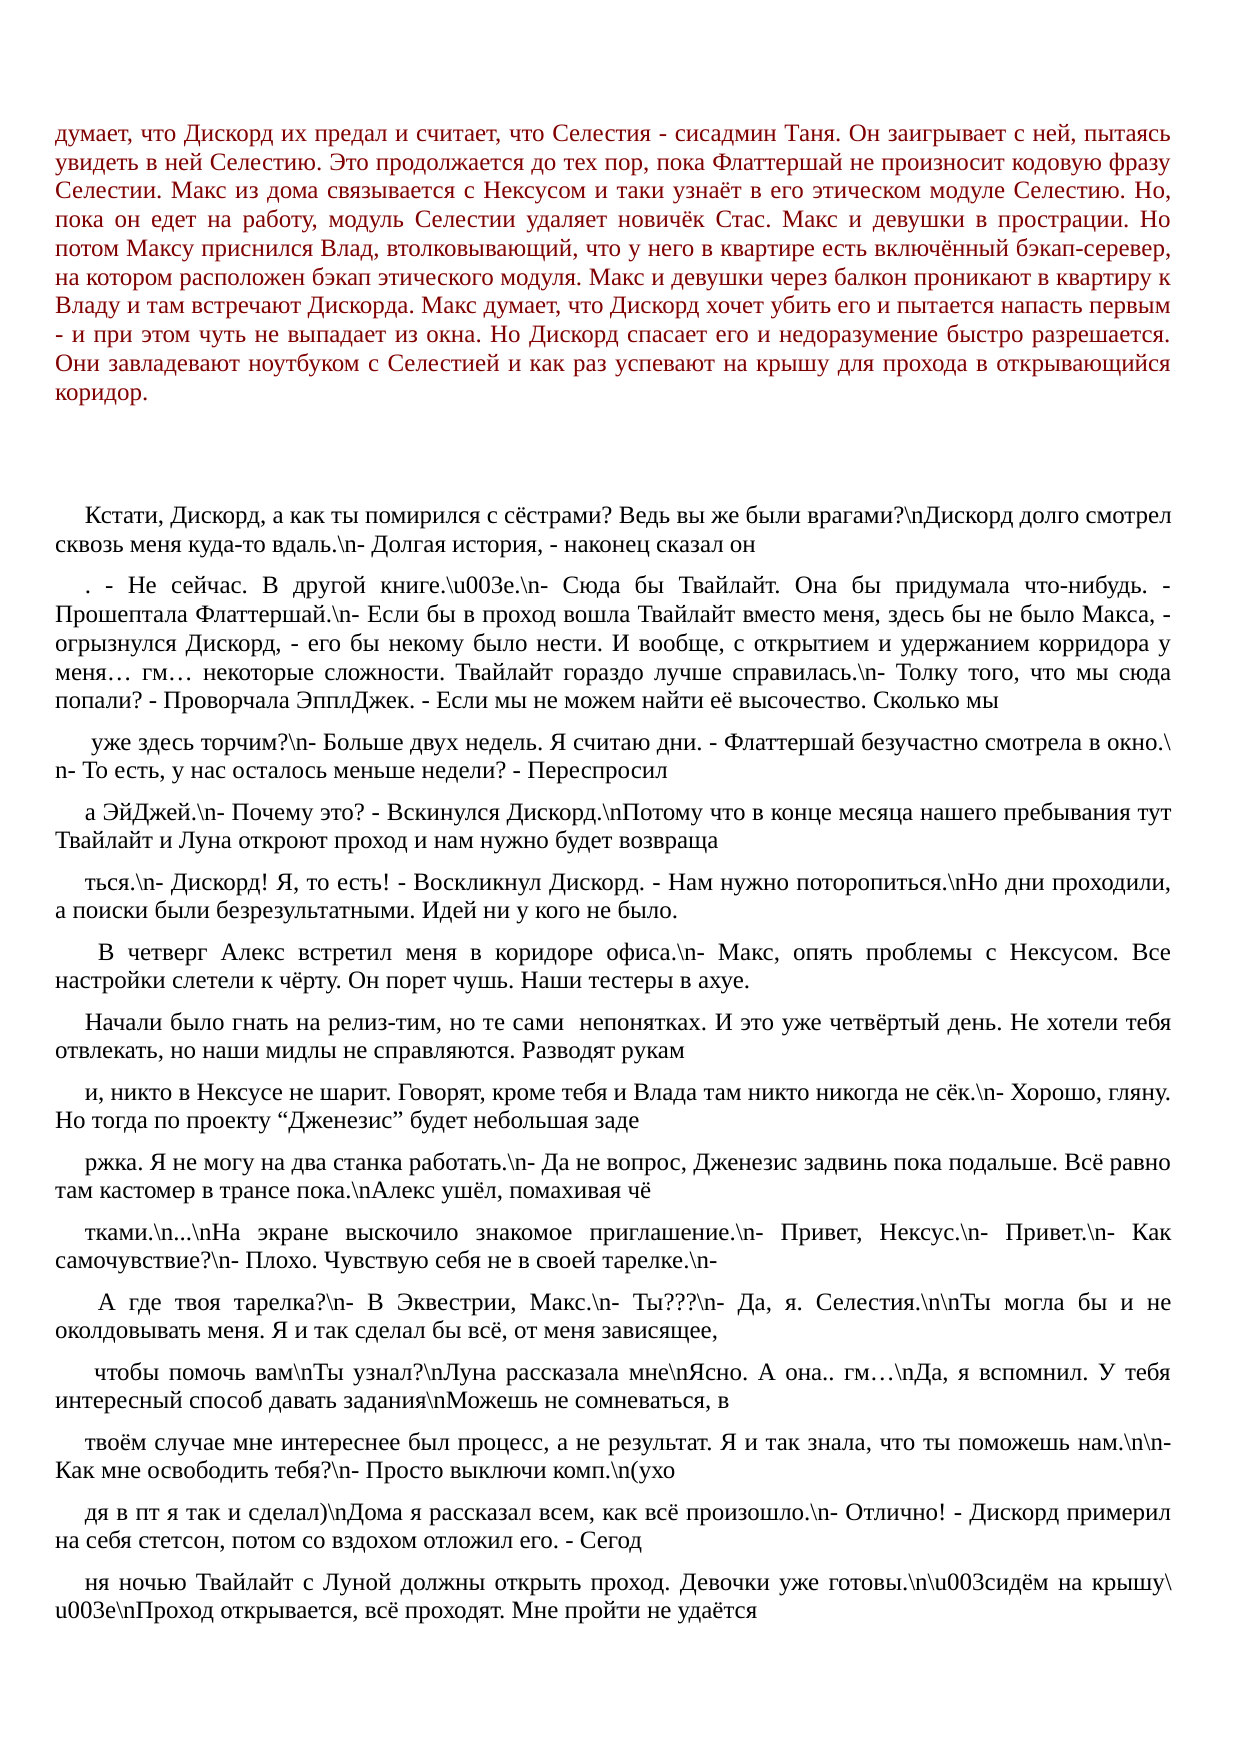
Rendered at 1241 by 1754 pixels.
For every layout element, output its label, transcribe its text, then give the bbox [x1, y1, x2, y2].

text думает, что Дискорд их предал и считает, что Селестия - сисадмин Таня. Он заигрывает с ней, пытаясь увидеть в ней Селестию. Это продолжается до тех пор, пока Флаттершай не произносит кодовую фразу Селестии. Макс из дома связывается с Нексусом и таки узнаёт в его этическом модуле Селестию. Но, пока он едет на работу, модуль Селестии удаляет новичёк Стас. Макс и девушки в прострации. Но потом Максу приснился Влад, втолковывающий, что у него в квартире есть включённый бэкап-серевер, на котором расположен бэкап этического модуля. Макс и девушки через балкон проникают в квартиру к Владу и там встречают Дискорда. Макс думает, что Дискорд хочет убить его и пытается напасть первым - и при этом чуть не выпадает из окна. Но Дискорд спасает его и недоразумение быстро разрешается. Они завладевают ноутбуком с Селестией и как раз успевают на крышу для прохода в открывающийся коридор. [55, 118, 1172, 406]
text А где твоя тарелка?\n- В Эквестрии, Макс.\n- Ты???\n- Да, я. Селестия.\n\nТы могла бы и не околдовывать меня. Я и так сделал бы всё, от меня зависящее, [55, 1287, 1172, 1344]
text В четверг Алекс встретил меня в коридоре офиса.\n- Макс, опять проблемы с Нексусом. Все настройки слетели к чёрту. Он порет чушь. Наши тестеры в ахуе. [55, 937, 1172, 994]
text и, никто в Нексусе не шарит. Говорят, кроме тебя и Влада там никто никогда не сёк.\n- Хорошо, гляну. Но тогда по проекту “Дженезис” будет небольшая заде [55, 1077, 1172, 1134]
text уже здесь торчим?\n- Больше двух недель. Я считаю дни. - Флаттершай безучастно смотрела в окно.\n- То есть, у нас осталось меньше недели? - Переспросил [55, 727, 1172, 784]
text а ЭйДжей.\n- Почему это? - Вскинулся Дискорд.\nПотому что в конце месяца нашего пребывания тут Твайлайт и Луна откроют проход и нам нужно будет возвраща [55, 797, 1172, 854]
text ржка. Я не могу на два станка работать.\n- Да не вопрос, Дженезис задвинь пока подальше. Всё равно там кастомер в трансе пока.\nАлекс ушёл, помахивая чё [55, 1147, 1172, 1204]
text чтобы помочь вам\nТы узнал?\nЛуна рассказала мне\nЯсно. А она.. гм…\nДа, я вспомнил. У тебя интересный способ давать задания\nМожешь не сомневаться, в [55, 1357, 1172, 1414]
text Начали было гнать на релиз-тим, но те сами непонятках. И это уже четвёртый день. Не хотели тебя отвлекать, но наши мидлы не справляются. Разводят рукам [55, 1007, 1172, 1064]
text дя в пт я так и сделал)\nДома я рассказал всем, как всё произошло.\n- Отлично! - Дискорд примерил на себя стетсон, потом со вздохом отложил его. - Сегод [55, 1497, 1172, 1554]
text твоём случае мне интереснее был процесс, а не результат. Я и так знала, что ты поможешь нам.\n\n- Как мне освободить тебя?\n- Просто выключи комп.\n(ухо [55, 1427, 1172, 1484]
text тками.\n...\nНа экране выскочило знакомое приглашение.\n- Привет, Нексус.\n- Привет.\n- Как самочувствие?\n- Плохо. Чувствую себя не в своей тарелке.\n- [55, 1217, 1172, 1274]
text ться.\n- Дискорд! Я, то есть! - Воскликнул Дискорд. - Нам нужно поторопиться.\nНо дни проходили, а поиски были безрезультатными. Идей ни у кого не было. [55, 867, 1172, 924]
text ня ночью Твайлайт с Луной должны открыть проход. Девочки уже готовы.\n\u003cидём на крышу\u003e\nПроход открывается, всё проходят. Мне пройти не удаётся [55, 1567, 1172, 1624]
text Кстати, Дискорд, а как ты помирился с сёстрами? Ведь вы же были врагами?\nДискорд долго смотрел сквозь меня куда-то вдаль.\n- Долгая история, - наконец сказал он [55, 501, 1172, 558]
text . - Не сейчас. В другой книге.\u003e.\n- Сюда бы Твайлайт. Она бы придумала что-нибудь. - Прошептала Флаттершай.\n- Если бы в проход вошла Твайлайт вместо меня, здесь бы не было Макса, - огрызнулся Дискорд, - его бы некому было нести. И вообще, с открытием и удержанием корридора у меня… гм… некоторые сложности. Твайлайт гораздо лучше справилась.\n- Толку того, что мы сюда попали? - Проворчала ЭпплДжек. - Если мы не можем найти её высочество. Сколько мы [55, 571, 1172, 714]
